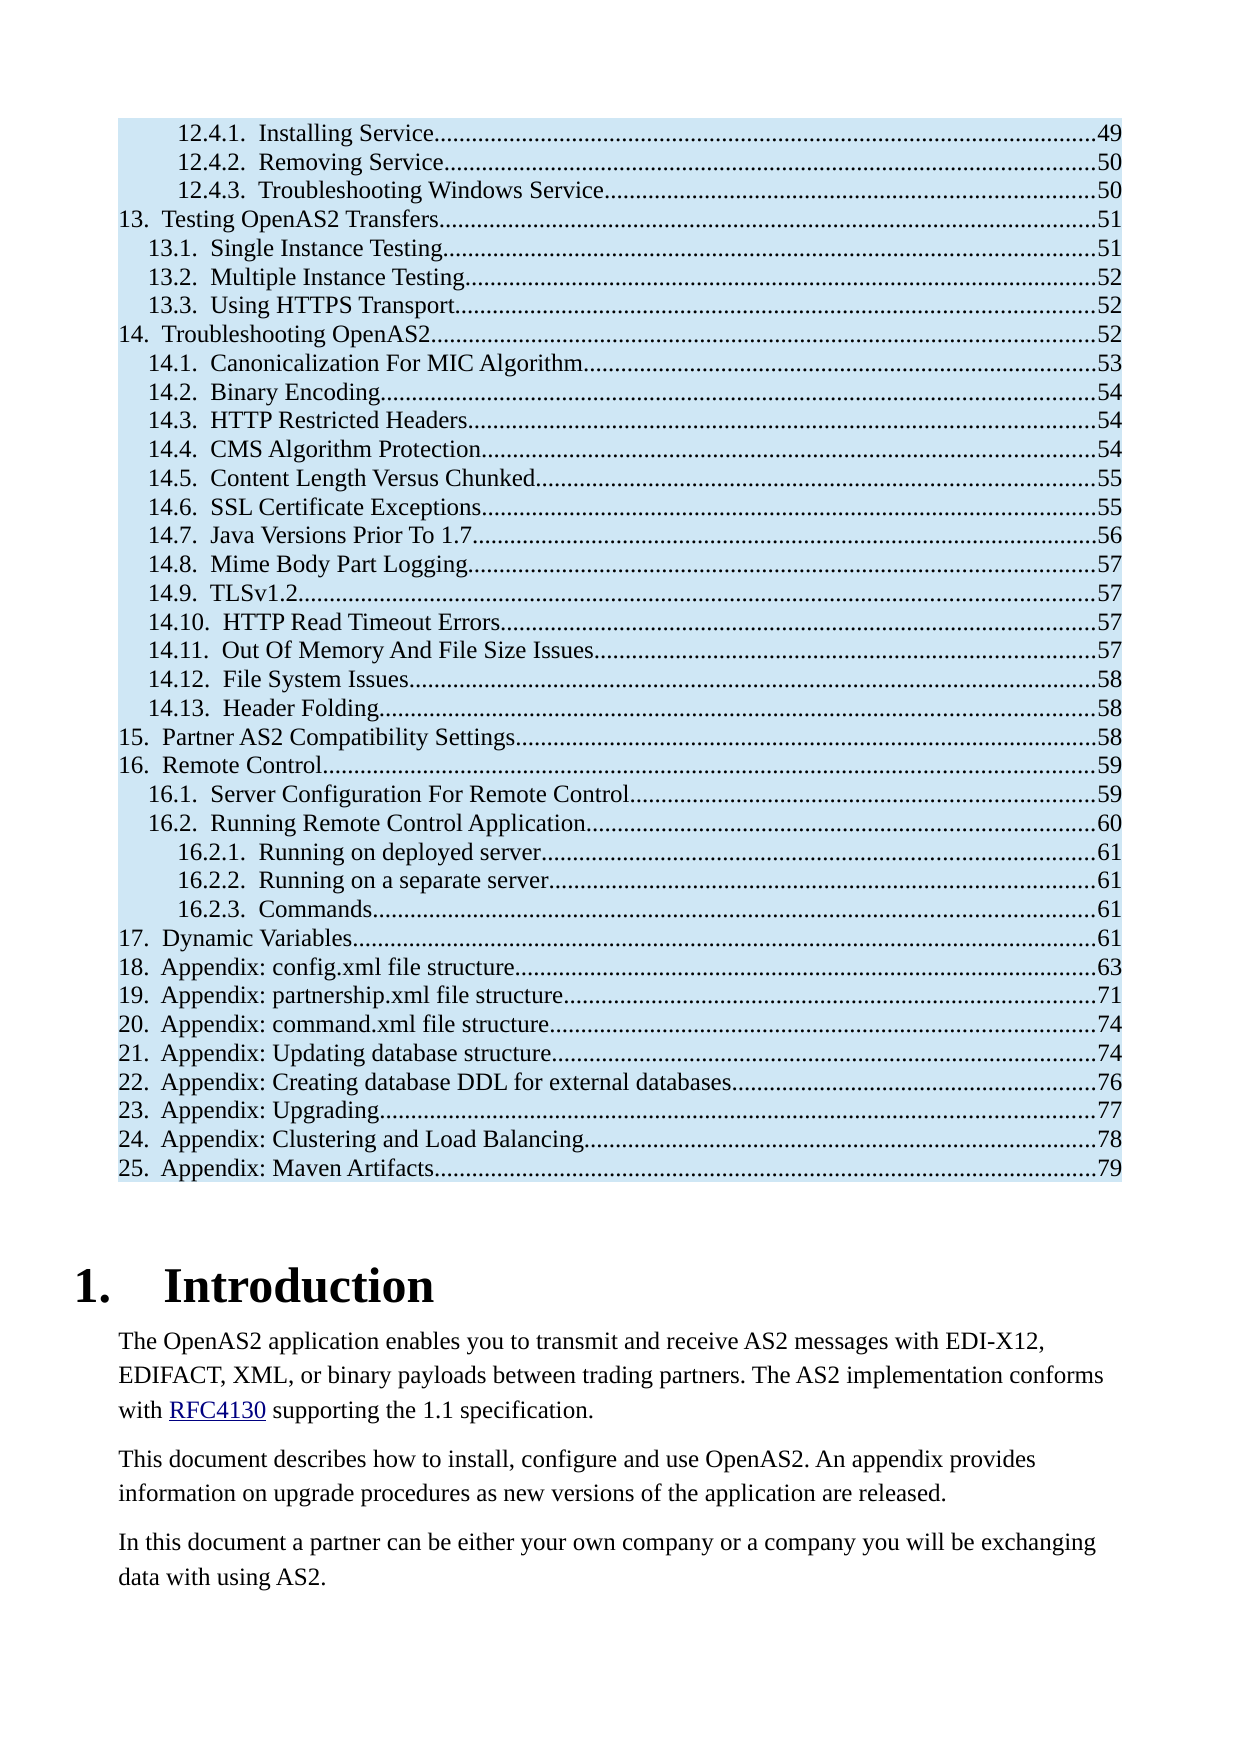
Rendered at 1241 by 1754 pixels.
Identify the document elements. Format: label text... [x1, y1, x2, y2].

text 20. Appendix: command.xml file structure 74 [118, 1009, 1122, 1038]
text 25. Appendix: Maven Artifacts 79 [118, 1153, 1122, 1182]
text 14.7. Java Versions Prior To 1.7 56 [148, 521, 1122, 549]
text 14.4. CMS Algorithm Protection 54 [148, 434, 1122, 463]
text 22. Appendix: Creating database DDL for external databases 76 [118, 1067, 1122, 1096]
text 16. Remote Control 59 [118, 751, 1122, 779]
text 13.1. Single Instance Testing 51 [148, 233, 1122, 262]
text 14.10. HTTP Read Timeout Errors 57 [148, 607, 1122, 636]
text 16.2.3. Commands 61 [177, 894, 1122, 923]
text 13.3. Using HTTPS Transport 52 [148, 291, 1122, 319]
text 12.4.2. Removing Service 50 [177, 147, 1122, 176]
text 18. Appendix: config.xml file structure 63 [118, 952, 1122, 981]
text This document describes how to install, configure and use OpenAS2. An appendix provides information on upgrade procedures as new versions of the application are released. [118, 1444, 1122, 1507]
text 13. Testing OpenAS2 Transfers 51 [118, 204, 1122, 233]
text 14.6. SSL Certificate Exceptions 55 [148, 492, 1122, 521]
text 16.2.1. Running on deployed server 61 [177, 837, 1122, 866]
text 16.2. Running Remote Control Application 60 [148, 808, 1122, 837]
text 14.2. Binary Encoding 54 [148, 377, 1122, 406]
text 14.3. HTTP Restricted Headers 54 [148, 406, 1122, 434]
text 19. Appendix: partnership.xml file structure 71 [118, 981, 1122, 1009]
text 16.1. Server Configuration For Remote Control 59 [148, 779, 1122, 808]
text 14.9. TLSv1.2 57 [148, 578, 1122, 607]
text The OpenAS2 application enables you to transmit and receive AS2 messages with EDI-X12, EDIFACT, XML, or binary payloads between trading partners. The AS2 implementation conforms with RFC4130 supporting the 1.1 specification. [118, 1326, 1122, 1424]
text 14.1. Canonicalization For MIC Algorithm 53 [148, 348, 1122, 377]
text In this document a partner can be either your own company or a company you will be exchanging data with using AS2. [118, 1527, 1122, 1591]
text 21. Appendix: Updating database structure 74 [118, 1038, 1122, 1067]
subtitle Introduction [73, 1256, 1122, 1313]
text 14. Troubleshooting OpenAS2 52 [118, 319, 1122, 348]
text 14.12. File System Issues 58 [148, 664, 1122, 693]
text 14.5. Content Length Versus Chunked 55 [148, 463, 1122, 492]
text 14.13. Header Folding 58 [148, 693, 1122, 722]
text 23. Appendix: Upgrading 77 [118, 1096, 1122, 1124]
text 14.8. Mime Body Part Logging 57 [148, 549, 1122, 578]
text 24. Appendix: Clustering and Load Balancing 78 [118, 1124, 1122, 1153]
text 17. Dynamic Variables 61 [118, 923, 1122, 952]
text 13.2. Multiple Instance Testing 52 [148, 262, 1122, 291]
text 16.2.2. Running on a separate server 61 [177, 866, 1122, 894]
text 12.4.3. Troubleshooting Windows Service 50 [177, 176, 1122, 204]
text 15. Partner AS2 Compatibility Settings 58 [118, 722, 1122, 751]
text 12.4.1. Installing Service 49 [177, 118, 1122, 147]
text 14.11. Out Of Memory And File Size Issues 57 [148, 636, 1122, 664]
